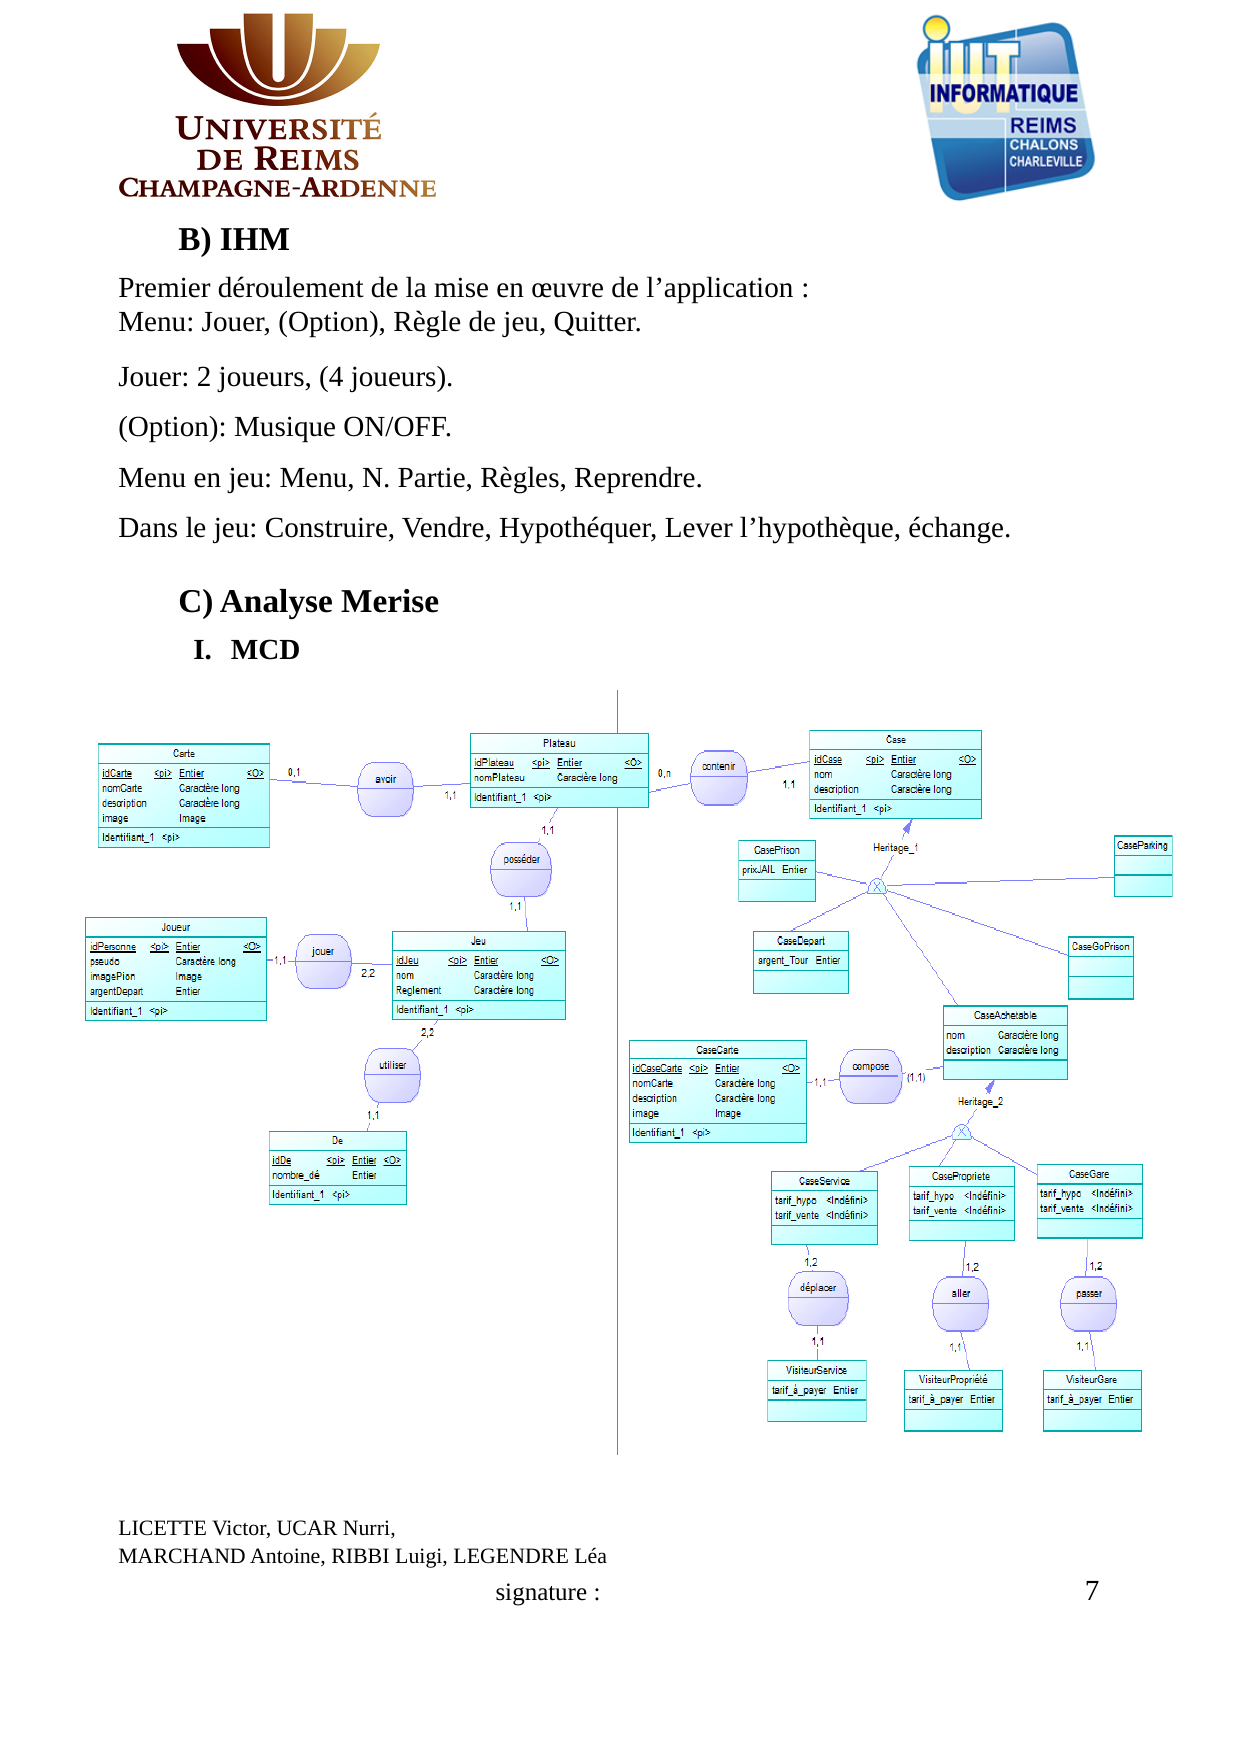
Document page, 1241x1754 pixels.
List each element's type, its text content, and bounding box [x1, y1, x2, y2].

picture [63, 690, 1194, 1455]
picture [117, 0, 437, 211]
picture [899, 0, 1120, 220]
subtitle B) IHM [118, 202, 1122, 258]
text Dans le jeu: Construire, Vendre, Hypothéquer, Lever l’hypothèque, échange. [118, 510, 1122, 544]
list MCD [193, 632, 1122, 666]
subtitle C) Analyse Merise [118, 581, 1122, 620]
text Jouer: 2 joueurs, (4 joueurs). [118, 359, 1122, 392]
text Menu: Jouer, (Option), Règle de jeu, Quitter. [118, 304, 1122, 338]
text Premier déroulement de la mise en œuvre de l’application : [118, 271, 1122, 304]
text Menu en jeu: Menu, N. Partie, Règles, Reprendre. [118, 460, 1122, 493]
text (Option): Musique ON/OFF. [118, 409, 1122, 443]
